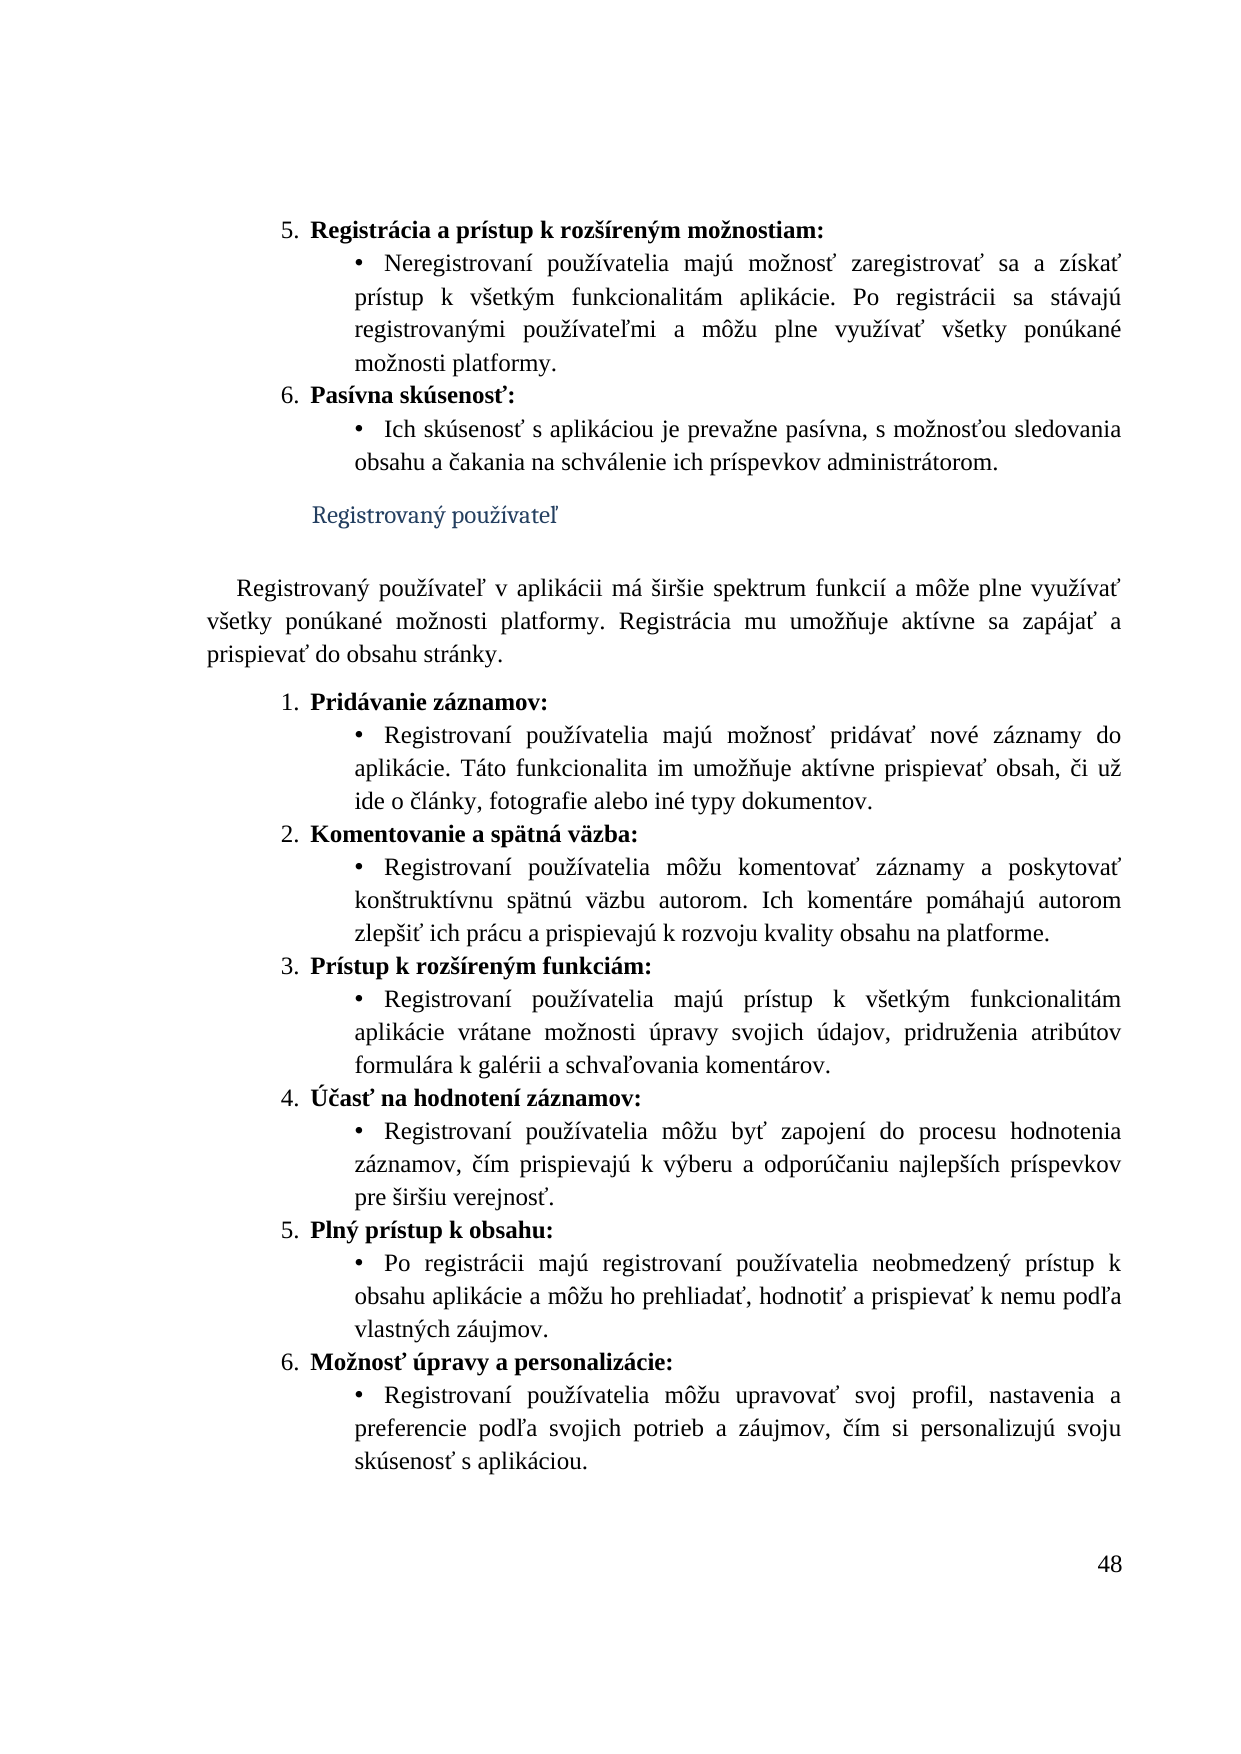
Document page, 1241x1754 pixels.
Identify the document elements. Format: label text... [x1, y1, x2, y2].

list Možnosť úpravy a personalizácie: [251, 1347, 1122, 1376]
list Registrovaní používatelia môžu byť zapojení do procesu hodnotenia záznamov, čím prispievajú k výberu a odporúčaniu najlepších príspevkov pre širšiu verejnosť. [325, 1116, 1122, 1211]
list Ich skúsenosť s aplikáciou je prevažne pasívna, s možnosťou sledovania obsahu a čakania na schválenie ich príspevkov administrátorom. [325, 414, 1122, 475]
subtitle Registrovaný používateľ [207, 501, 1122, 529]
list Registrovaní používatelia môžu komentovať záznamy a poskytovať konštruktívnu spätnú väzbu autorom. Ich komentáre pomáhajú autorom zlepšiť ich prácu a prispievajú k rozvoju kvality obsahu na platforme. [325, 852, 1122, 947]
list Registrovaní používatelia majú prístup k všetkým funkcionalitám aplikácie vrátane možnosti úpravy svojich údajov, pridruženia atribútov formulára k galérii a schvaľovania komentárov. [325, 984, 1122, 1079]
list Registrovaní používatelia majú možnosť pridávať nové záznamy do aplikácie. Táto funkcionalita im umožňuje aktívne prispievať obsah, či už ide o články, fotografie alebo iné typy dokumentov. [325, 720, 1122, 814]
list Komentovanie a spätná väzba: [251, 819, 1122, 848]
list Po registrácii majú registrovaní používatelia neobmedzený prístup k obsahu aplikácie a môžu ho prehliadať, hodnotiť a prispievať k nemu podľa vlastných záujmov. [325, 1248, 1122, 1343]
list Pasívna skúsenosť: [251, 381, 1122, 409]
text Registrovaný používateľ v aplikácii má širšie spektrum funkcií a môže plne využívať všetky ponúkané možnosti platformy. Registrácia mu umožňuje aktívne sa zapájať a prispievať do obsahu stránky. [207, 573, 1122, 668]
list Neregistrovaní používatelia majú možnosť zaregistrovať sa a získať prístup k všetkým funkcionalitám aplikácie. Po registrácii sa stávajú registrovanými používateľmi a môžu plne využívať všetky ponúkané možnosti platformy. [325, 248, 1122, 376]
list Prístup k rozšíreným funkciám: [251, 951, 1122, 980]
list Pridávanie záznamov: [251, 687, 1122, 716]
list Registrovaní používatelia môžu upravovať svoj profil, nastavenia a preferencie podľa svojich potrieb a záujmov, čím si personalizujú svoju skúsenosť s aplikáciou. [325, 1380, 1122, 1475]
list Registrácia a prístup k rozšíreným možnostiam: [251, 216, 1122, 244]
list Plný prístup k obsahu: [251, 1215, 1122, 1244]
list Účasť na hodnotení záznamov: [251, 1083, 1122, 1112]
